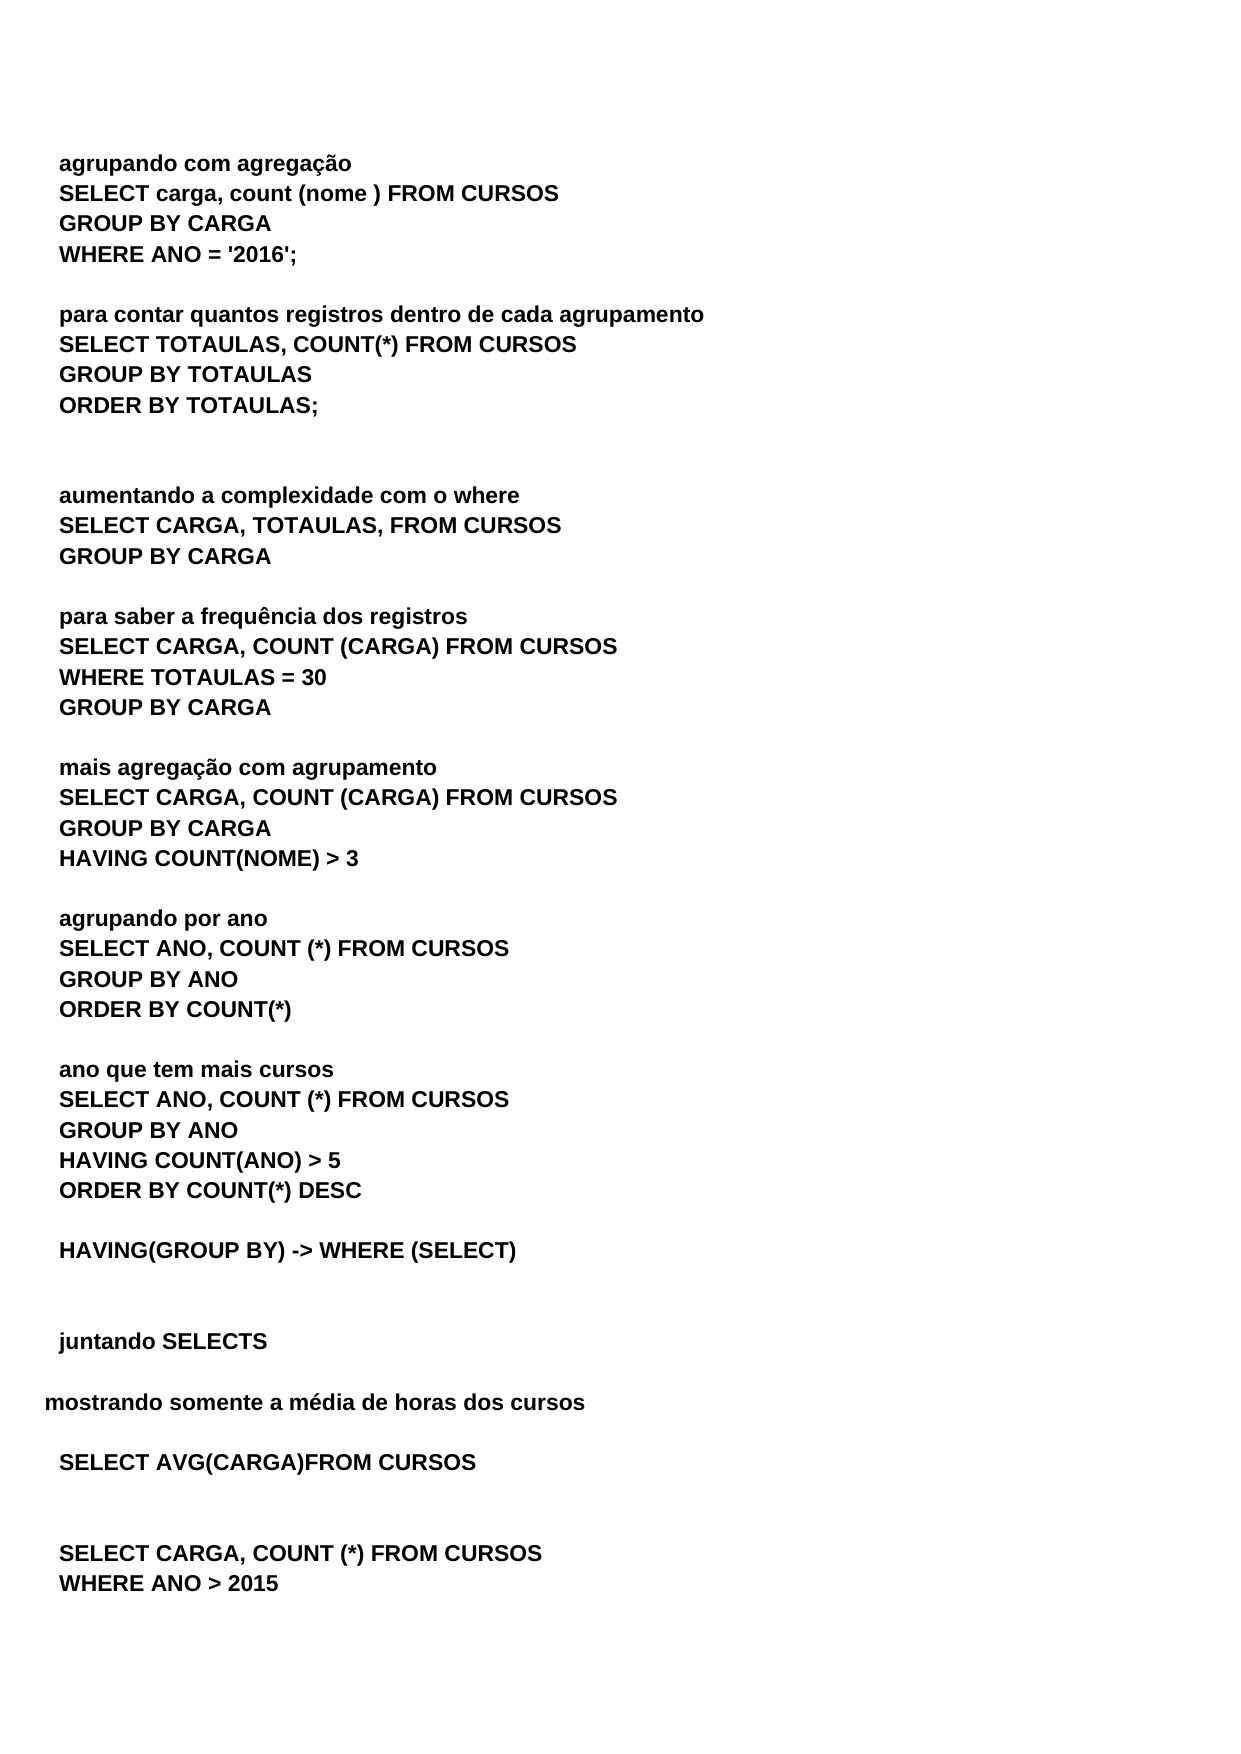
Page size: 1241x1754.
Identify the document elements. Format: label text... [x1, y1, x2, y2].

text SELECT CARGA, COUNT (*) FROM CURSOS [59, 1539, 1232, 1566]
text SELECT carga, count (nome ) FROM CURSOS [59, 180, 1232, 207]
text WHERE TOTAULAS = 30 [59, 663, 1232, 690]
text GROUP BY ANO [59, 966, 1232, 992]
text SELECT CARGA, TOTAULAS, FROM CURSOS [59, 512, 1232, 539]
text GROUP BY CARGA [59, 543, 1232, 569]
text HAVING COUNT(NOME) > 3 [59, 845, 1232, 871]
text ano que tem mais cursos [59, 1056, 1232, 1083]
text GROUP BY CARGA [59, 814, 1232, 841]
text ORDER BY COUNT(*) DESC [59, 1177, 1232, 1203]
text SELECT AVG(CARGA)FROM CURSOS [59, 1449, 1232, 1475]
text GROUP BY CARGA [59, 210, 1232, 237]
text WHERE ANO > 2015 [59, 1570, 1232, 1596]
text SELECT CARGA, COUNT (CARGA) FROM CURSOS [59, 633, 1232, 660]
text SELECT CARGA, COUNT (CARGA) FROM CURSOS [59, 784, 1232, 811]
text aumentando a complexidade com o where [59, 482, 1232, 509]
text agrupando com agregação [59, 150, 1232, 176]
text SELECT ANO, COUNT (*) FROM CURSOS [59, 1086, 1232, 1113]
text WHERE ANO = '2016'; [59, 241, 1232, 267]
text juntando SELECTS [59, 1328, 1232, 1354]
text GROUP BY TOTAULAS [59, 361, 1232, 388]
text GROUP BY CARGA [59, 694, 1232, 720]
text para saber a frequência dos registros [59, 603, 1232, 629]
text HAVING(GROUP BY) -> WHERE (SELECT) [59, 1237, 1232, 1264]
text HAVING COUNT(ANO) > 5 [59, 1147, 1232, 1173]
text ORDER BY COUNT(*) [59, 996, 1232, 1022]
text ORDER BY TOTAULAS; [59, 392, 1232, 418]
text SELECT ANO, COUNT (*) FROM CURSOS [59, 935, 1232, 962]
text mais agregação com agrupamento [59, 754, 1232, 781]
text agrupando por ano [59, 905, 1232, 932]
text mostrando somente a média de horas dos cursos [44, 1388, 1232, 1415]
text SELECT TOTAULAS, COUNT(*) FROM CURSOS [59, 331, 1232, 358]
text GROUP BY ANO [59, 1117, 1232, 1143]
text para contar quantos registros dentro de cada agrupamento [59, 301, 1232, 327]
